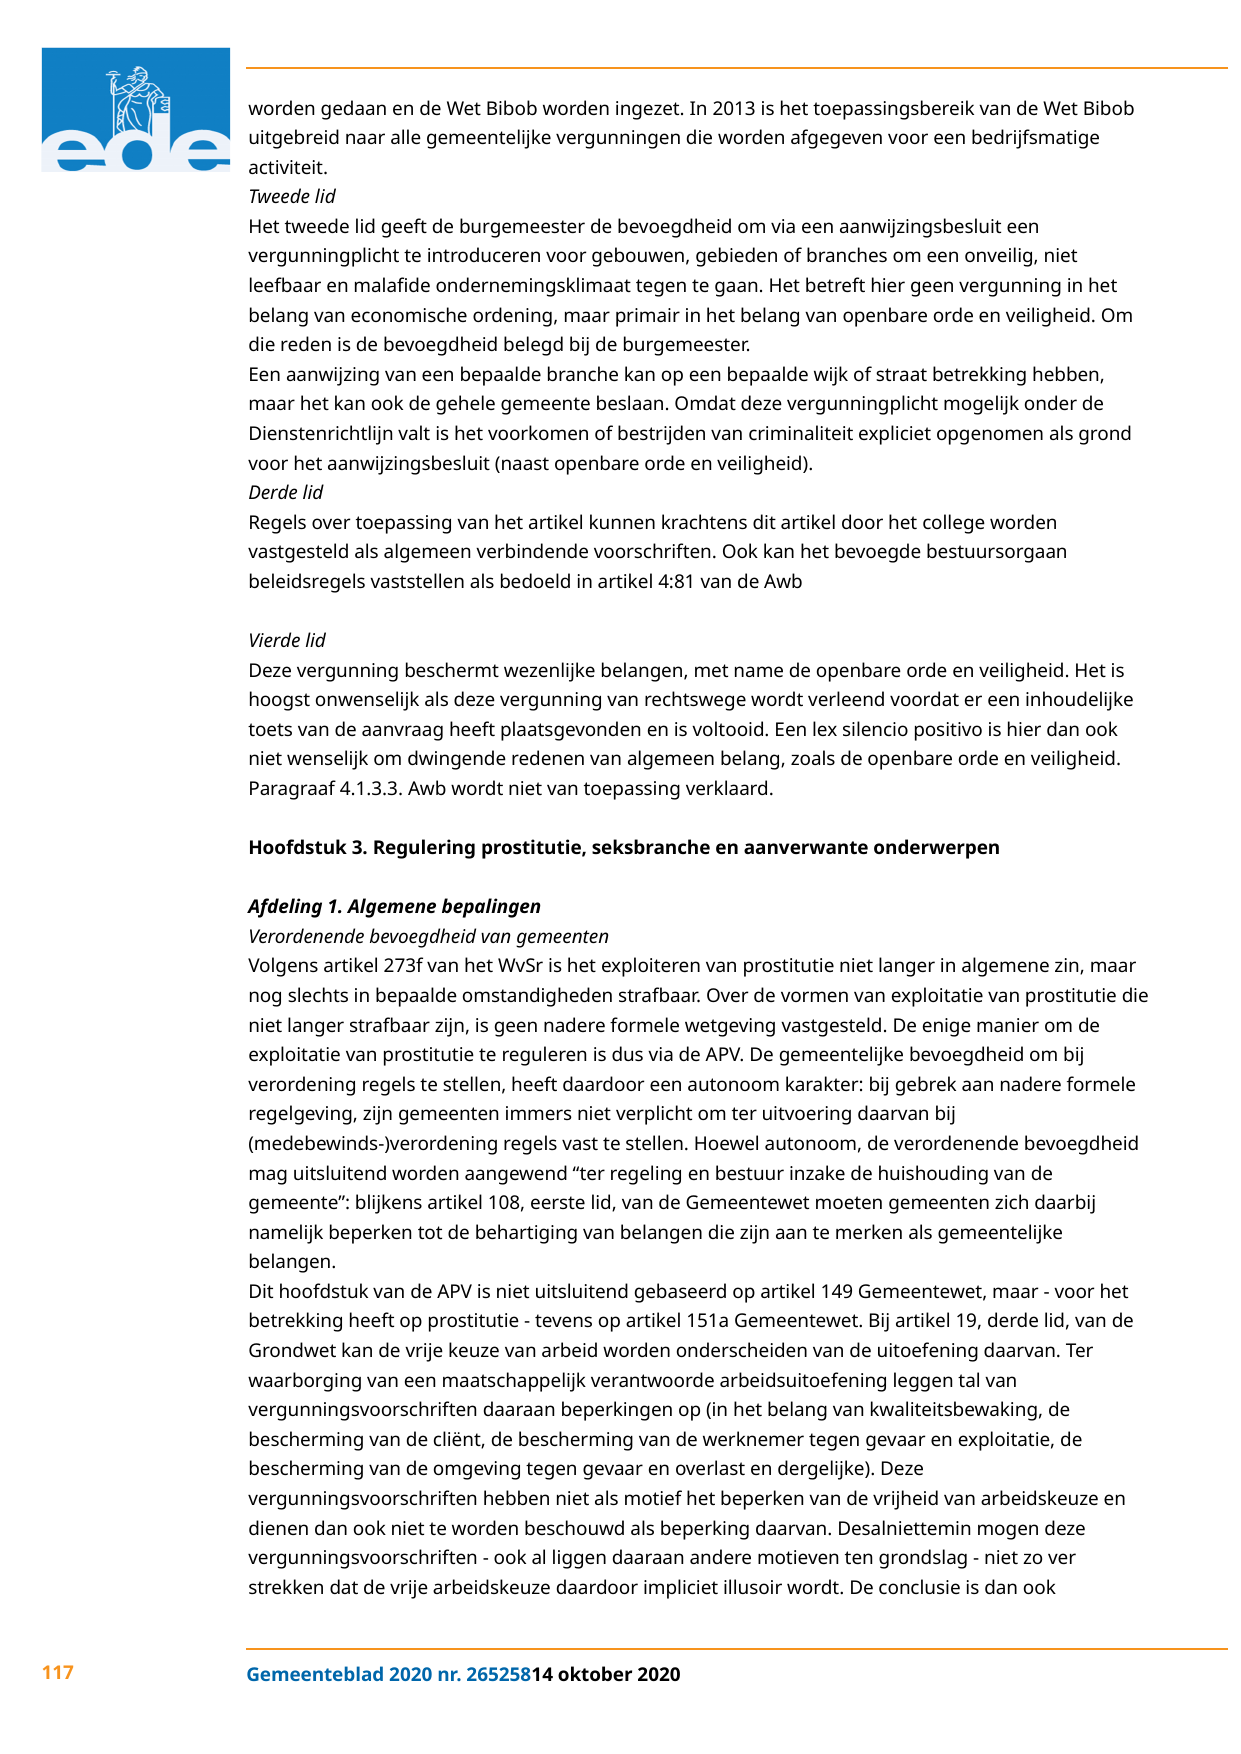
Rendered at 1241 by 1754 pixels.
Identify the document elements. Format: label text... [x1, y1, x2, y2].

text Een aanwijzing van een bepaalde branche kan op een bepaalde wijk of straat betrekking hebben, maar het kan ook de gehele gemeente beslaan. Omdat deze vergunningplicht mogelijk onder de Dienstenrichtlijn valt is het voorkomen of bestrijden van criminaliteit expliciet opgenomen als grond voor het aanwijzingsbesluit (naast openbare orde en veiligheid). [248, 361, 1152, 476]
text Verordenende bevoegdheid van gemeenten [248, 923, 1152, 949]
text worden gedaan en de Wet Bibob worden ingezet. In 2013 is het toepassingsbereik van de Wet Bibob uitgebreid naar alle gemeentelijke vergunningen die worden afgegeven voor een bedrijfsmatige activiteit. [248, 95, 1152, 180]
text Regels over toepassing van het artikel kunnen krachtens dit artikel door het college worden vastgesteld als algemeen verbindende voorschriften. Ook kan het bevoegde bestuursorgaan beleidsregels vaststellen als bedoeld in artikel 4:81 van de Awb [248, 509, 1152, 594]
text Dit hoofdstuk van de APV is niet uitsluitend gebaseerd op artikel 149 Gemeentewet, maar - voor het betrekking heeft op prostitutie - tevens op artikel 151a Gemeentewet. Bij artikel 19, derde lid, van de Grondwet kan de vrije keuze van arbeid worden onderscheiden van de uitoefening daarvan. Ter waarborging van een maatschappelijk verantwoorde arbeidsuitoefening leggen tal van vergunningsvoorschriften daaraan beperkingen op (in het belang van kwaliteitsbewaking, de bescherming van de cliënt, de bescherming van de werknemer tegen gevaar en exploitatie, de bescherming van de omgeving tegen gevaar en overlast en dergelijke). Deze vergunningsvoorschriften hebben niet als motief het beperken van de vrijheid van arbeidskeuze en dienen dan ook niet te worden beschouwd als beperking daarvan. Desalniettemin mogen deze vergunningsvoorschriften - ook al liggen daaraan andere motieven ten grondslag - niet zo ver strekken dat de vrije arbeidskeuze daardoor impliciet illusoir wordt. De conclusie is dan ook [248, 1278, 1152, 1600]
text Het tweede lid geeft de burgemeester de bevoegdheid om via een aanwijzingsbesluit een vergunningplicht te introduceren voor gebouwen, gebieden of branches om een onveilig, niet leefbaar en malafide ondernemingsklimaat tegen te gaan. Het betreft hier geen vergunning in het belang van economische ordening, maar primair in het belang van openbare orde en veiligheid. Om die reden is de bevoegdheid belegd bij de burgemeester. [248, 213, 1152, 357]
text Hoofdstuk 3. Regulering prostitutie, seksbranche en aanverwante onderwerpen [248, 834, 1152, 860]
text Derde lid [248, 479, 1152, 505]
text Vierde lid [248, 627, 1152, 653]
text Deze vergunning beschermt wezenlijke belangen, met name de openbare orde en veiligheid. Het is hoogst onwenselijk als deze vergunning van rechtswege wordt verleend voordat er een inhoudelijke toets van de aanvraag heeft plaatsgevonden en is voltooid. Een lex silencio positivo is hier dan ook niet wenselijk om dwingende redenen van algemeen belang, zoals de openbare orde en veiligheid. Paragraaf 4.1.3.3. Awb wordt niet van toepassing verklaard. [248, 657, 1152, 801]
text Tweede lid [248, 183, 1152, 209]
picture [41, 47, 231, 172]
text Afdeling 1. Algemene bepalingen [248, 893, 1152, 919]
text Volgens artikel 273f van het WvSr is het exploiteren van prostitutie niet langer in algemene zin, maar nog slechts in bepaalde omstandigheden strafbaar. Over de vormen van exploitatie van prostitutie die niet langer strafbaar zijn, is geen nadere formele wetgeving vastgesteld. De enige manier om de exploitatie van prostitutie te reguleren is dus via de APV. De gemeentelijke bevoegdheid om bij verordening regels te stellen, heeft daardoor een autonoom karakter: bij gebrek aan nadere formele regelgeving, zijn gemeenten immers niet verplicht om ter uitvoering daarvan bij (medebewinds-)verordening regels vast te stellen. Hoewel autonoom, de verordenende bevoegdheid mag uitsluitend worden aangewend “ter regeling en bestuur inzake de huishouding van de gemeente”: blijkens artikel 108, eerste lid, van de Gemeentewet moeten gemeenten zich daarbij namelijk beperken tot de behartiging van belangen die zijn aan te merken als gemeentelijke belangen. [248, 953, 1152, 1274]
